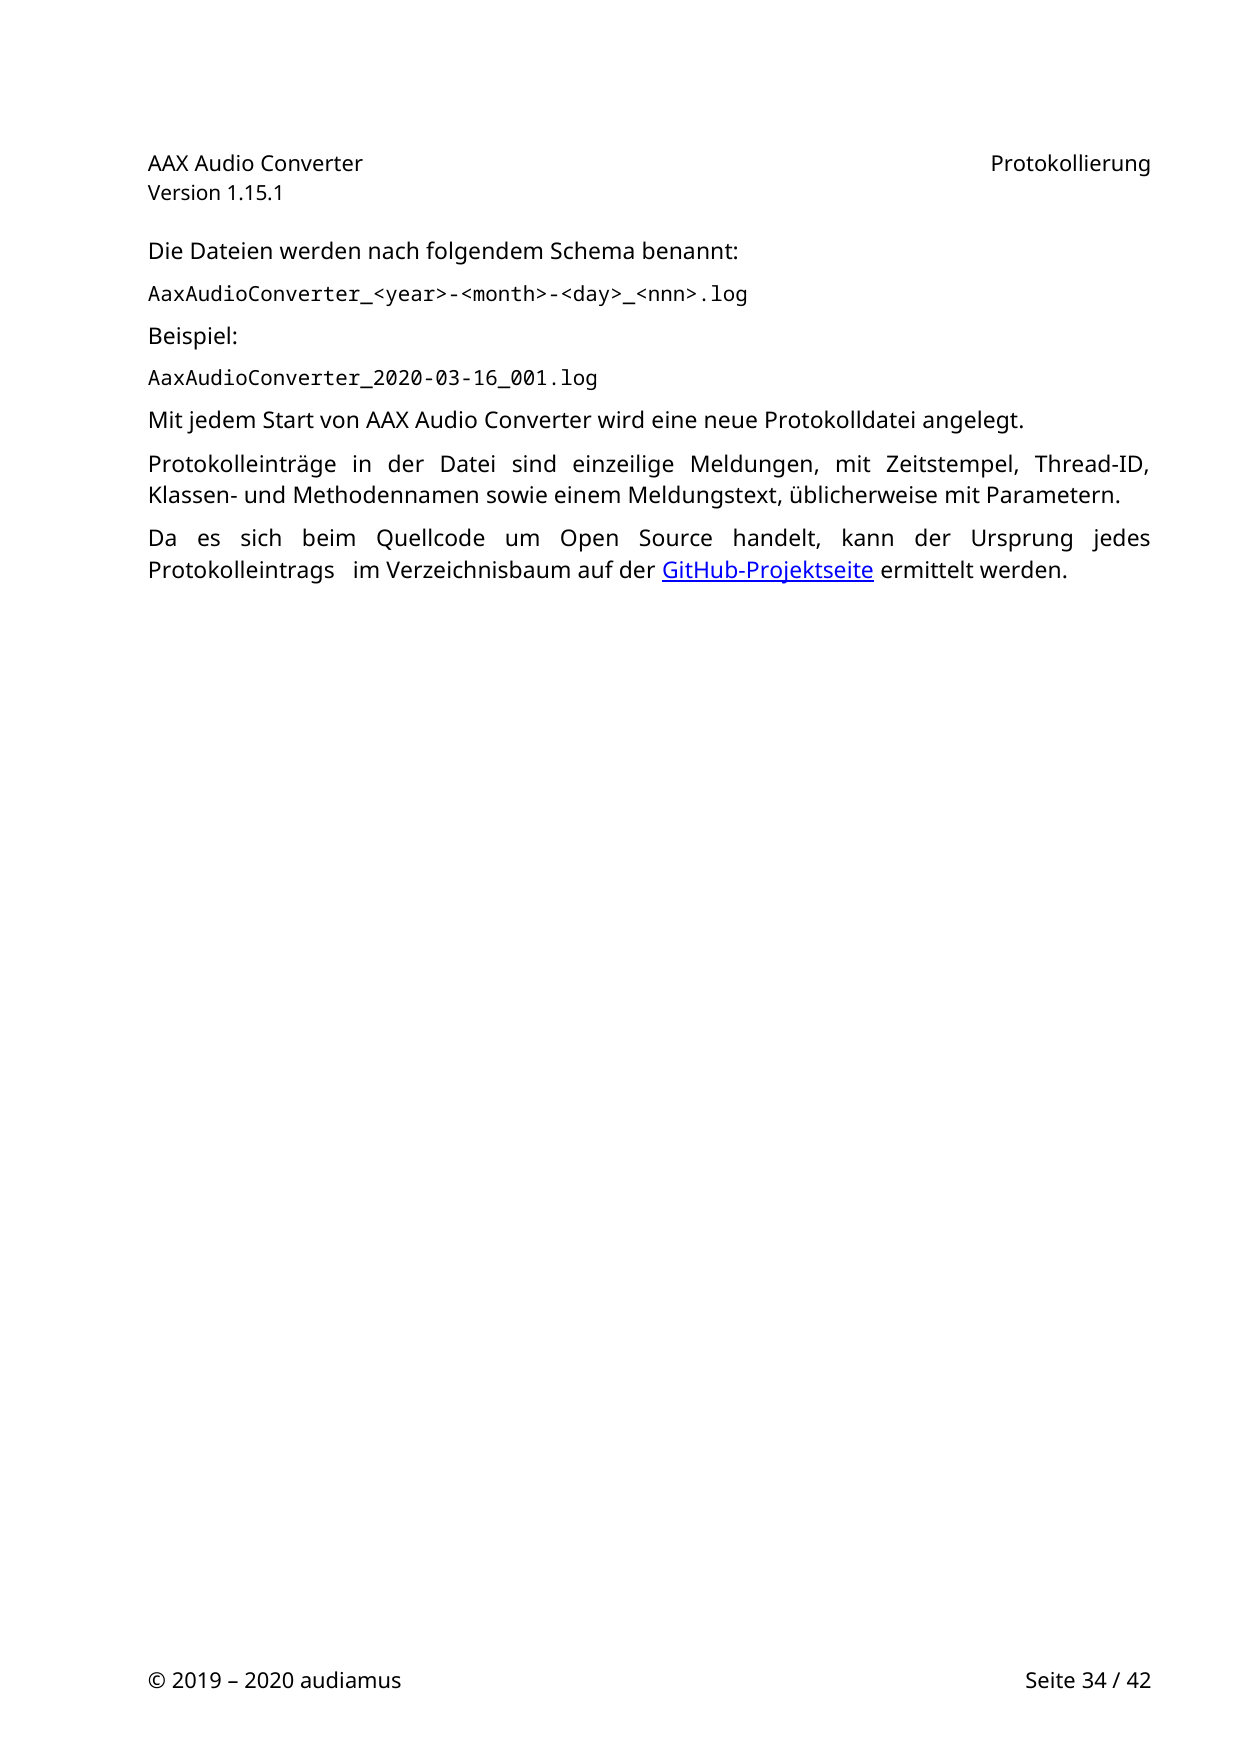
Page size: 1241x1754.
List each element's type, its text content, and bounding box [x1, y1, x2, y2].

text Protokolleinträge in der Datei sind einzeilige Meldungen, mit Zeitstempel, Thread-ID, Klassen- und Methodennamen sowie einem Meldungstext, üblicherweise mit Parametern. [148, 447, 1152, 510]
text Beispiel: [148, 319, 1152, 351]
text AaxAudioConverter_<year>-<month>-<day>_<nnn>.log [148, 279, 1152, 307]
text AaxAudioConverter_2020-03-16_001.log [148, 363, 1152, 391]
text Die Dateien werden nach folgendem Schema benannt: [148, 235, 1152, 267]
text Da es sich beim Quellcode um Open Source handelt, kann der Ursprung jedes Protokolleintrags im Verzeichnisbaum auf der GitHub-Projektseite ermittelt werden. [148, 522, 1152, 585]
text Mit jedem Start von AAX Audio Converter wird eine neue Protokolldatei angelegt. [148, 404, 1152, 435]
